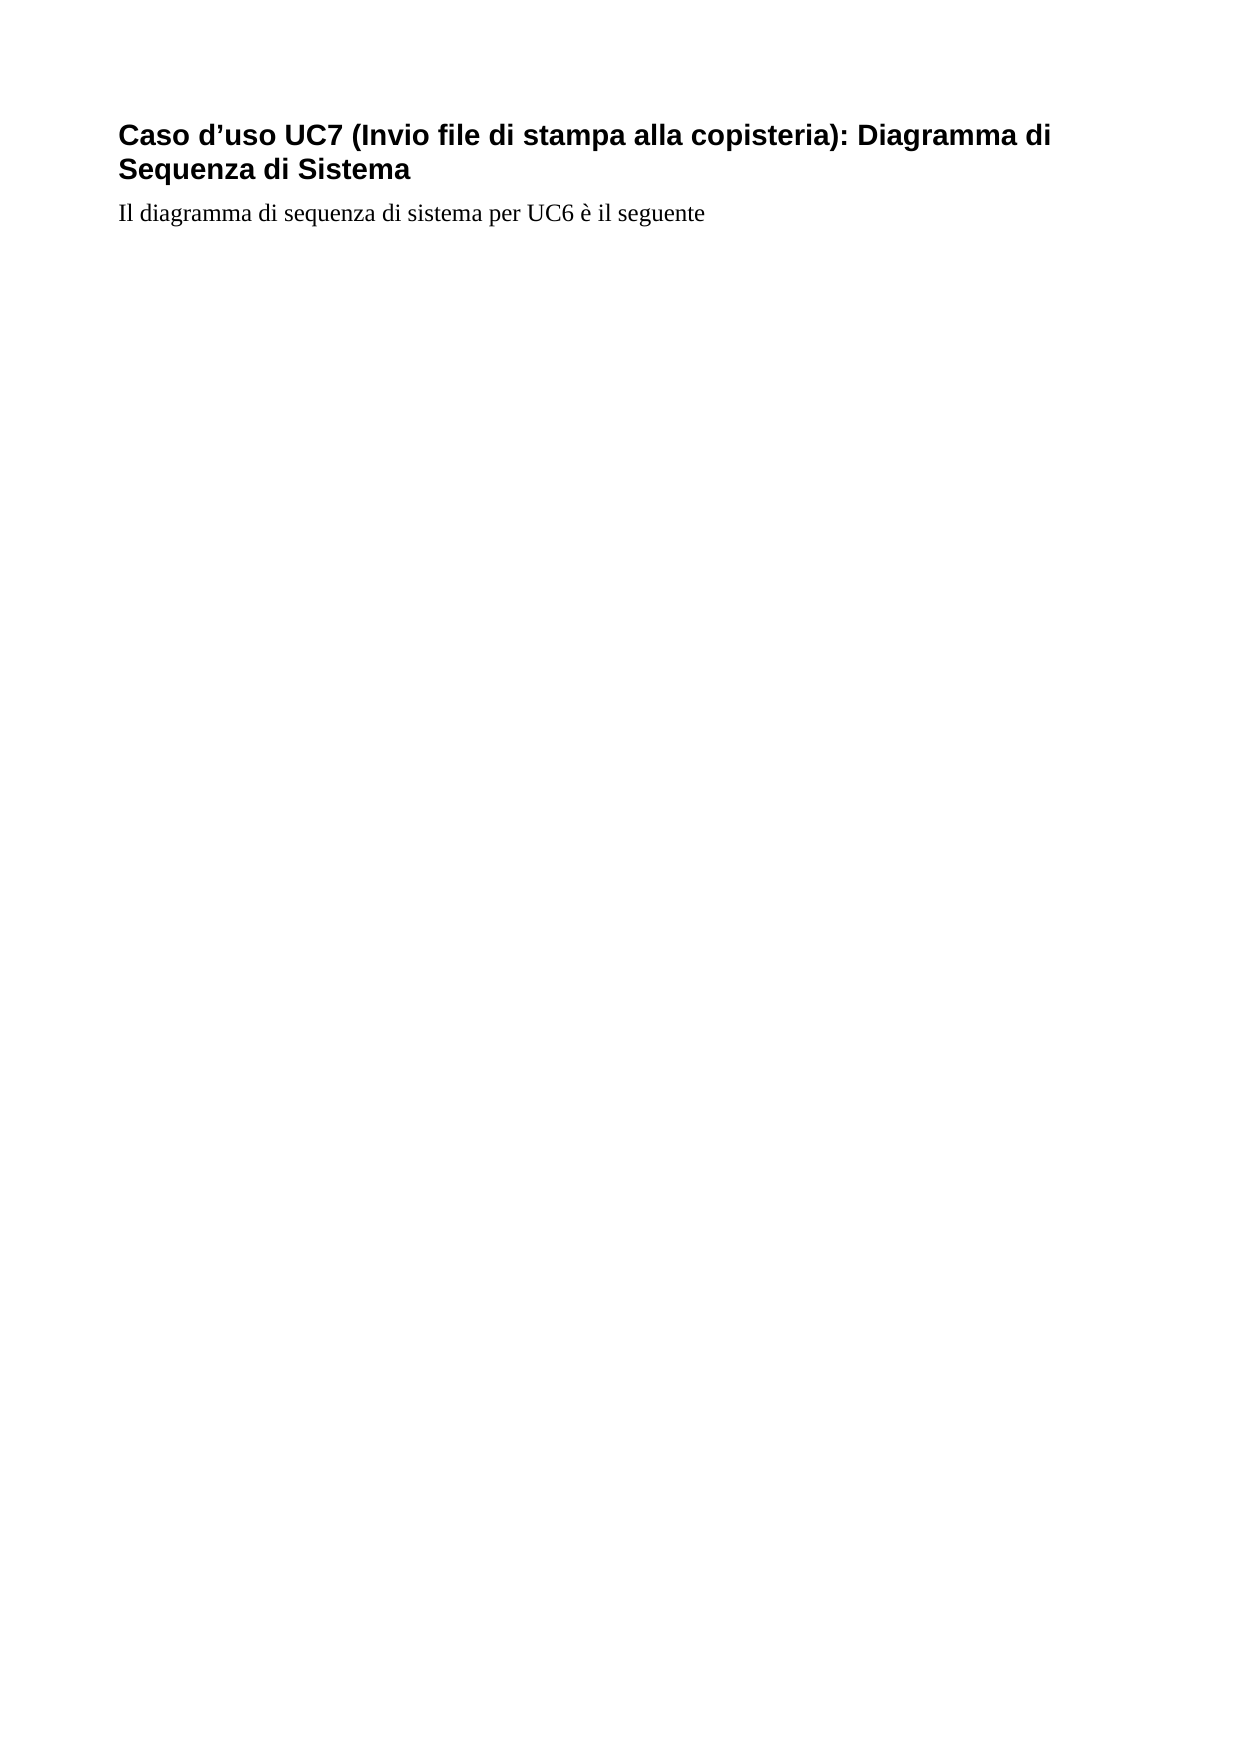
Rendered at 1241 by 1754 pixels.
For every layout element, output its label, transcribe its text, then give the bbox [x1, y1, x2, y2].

subtitle Caso d’uso UC7 (Invio file di stampa alla copisteria): Diagramma di Sequenza di Sistema [118, 118, 1122, 186]
text Il diagramma di sequenza di sistema per UC6 è il seguente [118, 198, 1122, 227]
